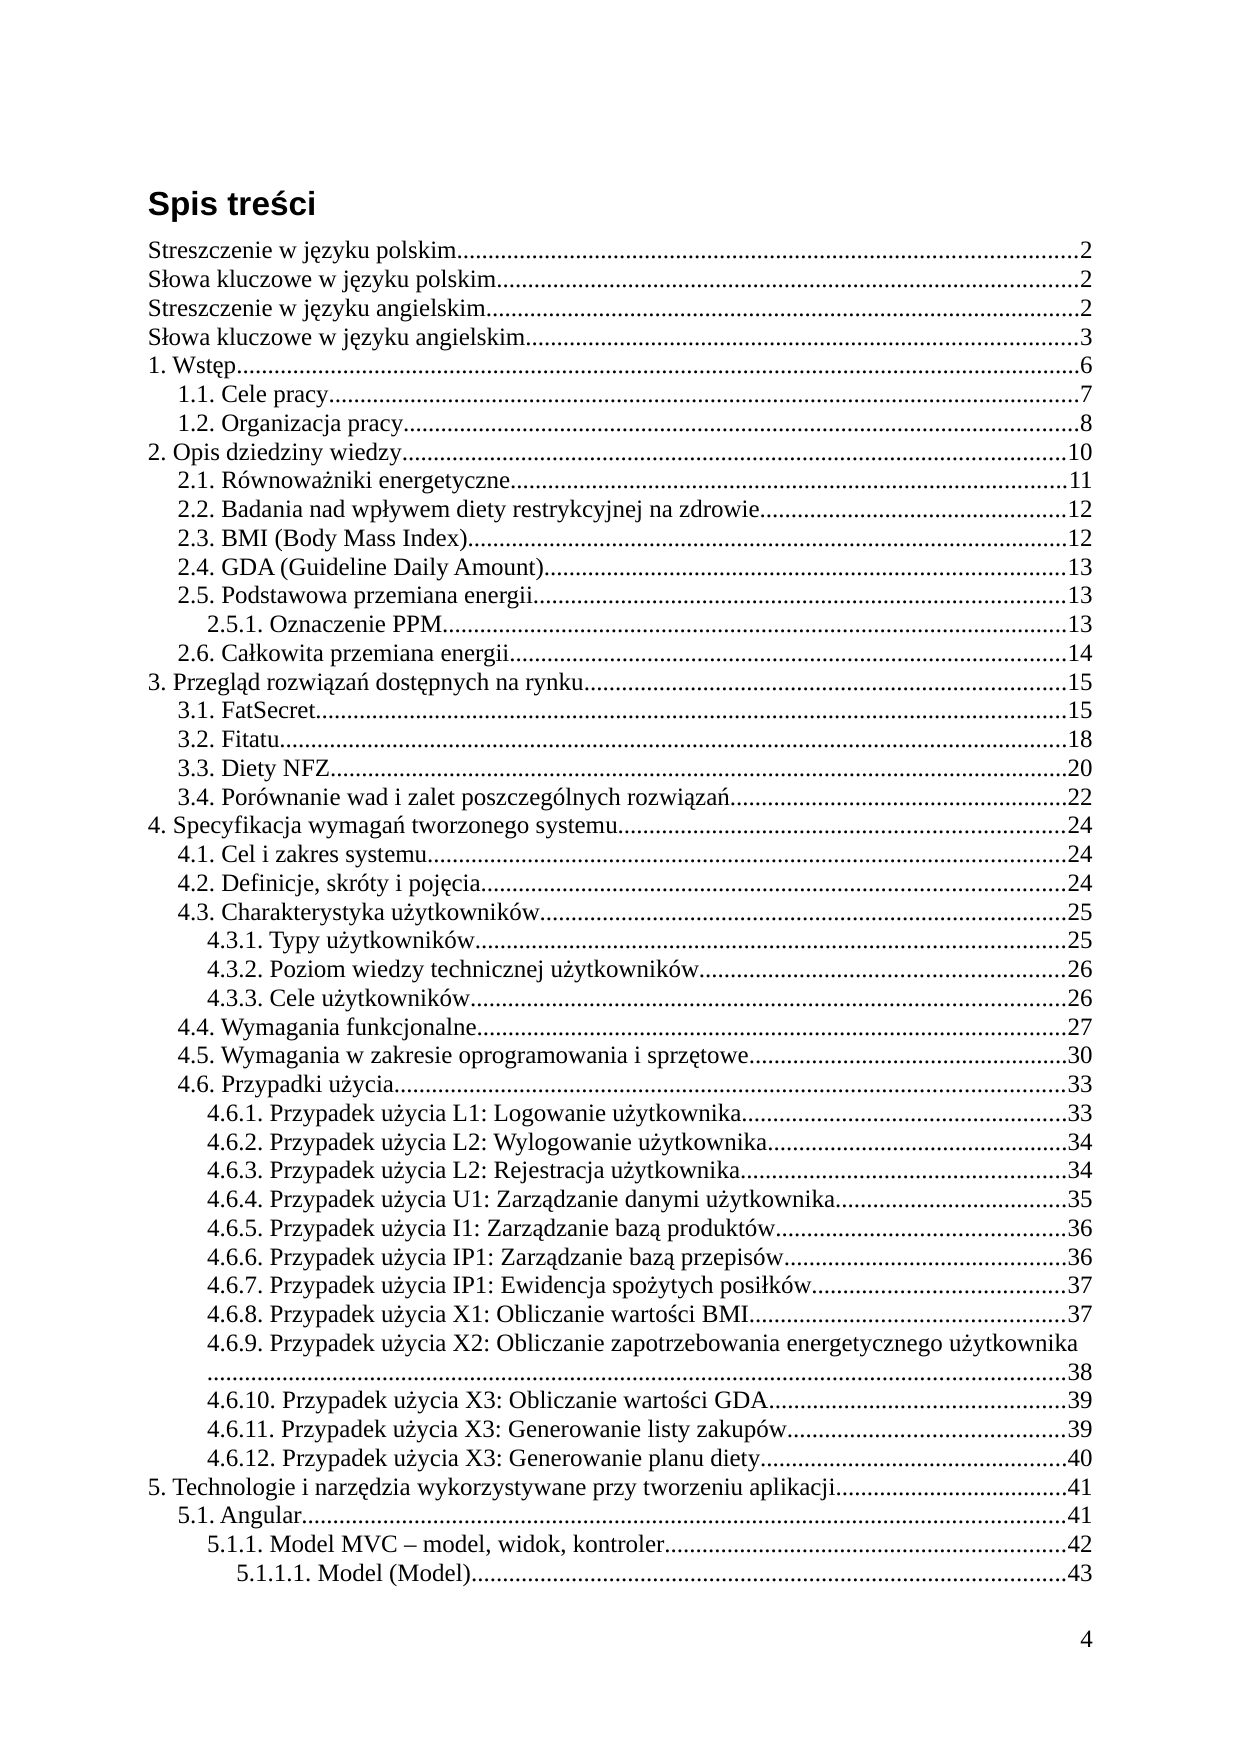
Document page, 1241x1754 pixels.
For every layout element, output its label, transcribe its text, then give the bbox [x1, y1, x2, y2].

text 5.1.1. Model MVC – model, widok, kontroler 42 [207, 1529, 1092, 1558]
text 2.5.1. Oznaczenie PPM 13 [207, 609, 1092, 638]
text 1. Wstęp 6 [148, 350, 1092, 379]
text 4.1. Cel i zakres systemu 24 [177, 839, 1092, 868]
text 4.6.10. Przypadek użycia X3: Obliczanie wartości GDA 39 [207, 1385, 1092, 1414]
text 4. Specyfikacja wymagań tworzonego systemu 24 [148, 810, 1092, 839]
text 1.2. Organizacja pracy 8 [177, 408, 1092, 437]
text 5.1.1.1. Model (Model) 43 [236, 1558, 1092, 1587]
text 3.1. FatSecret 15 [177, 695, 1092, 724]
text 4.2. Definicje, skróty i pojęcia 24 [177, 868, 1092, 897]
text 2.6. Całkowita przemiana energii 14 [177, 638, 1092, 667]
text 3.4. Porównanie wad i zalet poszczególnych rozwiązań 22 [177, 782, 1092, 810]
text 4.6.7. Przypadek użycia IP1: Ewidencja spożytych posiłków 37 [207, 1270, 1092, 1299]
text 4.6.2. Przypadek użycia L2: Wylogowanie użytkownika 34 [207, 1127, 1092, 1155]
text Streszczenie w języku polskim 2 [148, 235, 1092, 264]
text 4.6.3. Przypadek użycia L2: Rejestracja użytkownika 34 [207, 1155, 1092, 1184]
text 4.5. Wymagania w zakresie oprogramowania i sprzętowe 30 [177, 1040, 1092, 1069]
text 4.3. Charakterystyka użytkowników 25 [177, 897, 1092, 925]
text 4.6. Przypadki użycia 33 [177, 1069, 1092, 1098]
text 3. Przegląd rozwiązań dostępnych na rynku 15 [148, 667, 1092, 695]
text 4.6.11. Przypadek użycia X3: Generowanie listy zakupów 39 [207, 1414, 1092, 1443]
text 4.3.1. Typy użytkowników 25 [207, 925, 1092, 954]
text 4.6.8. Przypadek użycia X1: Obliczanie wartości BMI 37 [207, 1299, 1092, 1328]
subtitle Spis treści [148, 184, 1092, 223]
text 3.2. Fitatu 18 [177, 724, 1092, 753]
text 2.4. GDA (Guideline Daily Amount) 13 [177, 552, 1092, 580]
text 4.6.9. Przypadek użycia X2: Obliczanie zapotrzebowania energetycznego użytkownika 38 [207, 1328, 1092, 1385]
text 2.2. Badania nad wpływem diety restrykcyjnej na zdrowie 12 [177, 494, 1092, 523]
text 5. Technologie i narzędzia wykorzystywane przy tworzeniu aplikacji 41 [148, 1472, 1092, 1500]
text Streszczenie w języku angielskim 2 [148, 293, 1092, 322]
text 4.6.12. Przypadek użycia X3: Generowanie planu diety 40 [207, 1443, 1092, 1472]
text 4.6.6. Przypadek użycia IP1: Zarządzanie bazą przepisów 36 [207, 1242, 1092, 1270]
text 4.6.4. Przypadek użycia U1: Zarządzanie danymi użytkownika 35 [207, 1184, 1092, 1213]
text Słowa kluczowe w języku polskim 2 [148, 264, 1092, 293]
text 4.6.1. Przypadek użycia L1: Logowanie użytkownika 33 [207, 1098, 1092, 1127]
text 2.1. Równoważniki energetyczne 11 [177, 465, 1092, 494]
text 4.3.2. Poziom wiedzy technicznej użytkowników 26 [207, 954, 1092, 983]
text 5.1. Angular 41 [177, 1500, 1092, 1529]
text 2.3. BMI (Body Mass Index) 12 [177, 523, 1092, 552]
text 4.4. Wymagania funkcjonalne 27 [177, 1012, 1092, 1040]
text 4.6.5. Przypadek użycia I1: Zarządzanie bazą produktów 36 [207, 1213, 1092, 1242]
text 4.3.3. Cele użytkowników 26 [207, 983, 1092, 1012]
text 2.5. Podstawowa przemiana energii 13 [177, 580, 1092, 609]
text Słowa kluczowe w języku angielskim 3 [148, 322, 1092, 350]
text 3.3. Diety NFZ 20 [177, 753, 1092, 782]
text 1.1. Cele pracy 7 [177, 379, 1092, 408]
text 2. Opis dziedziny wiedzy 10 [148, 437, 1092, 465]
